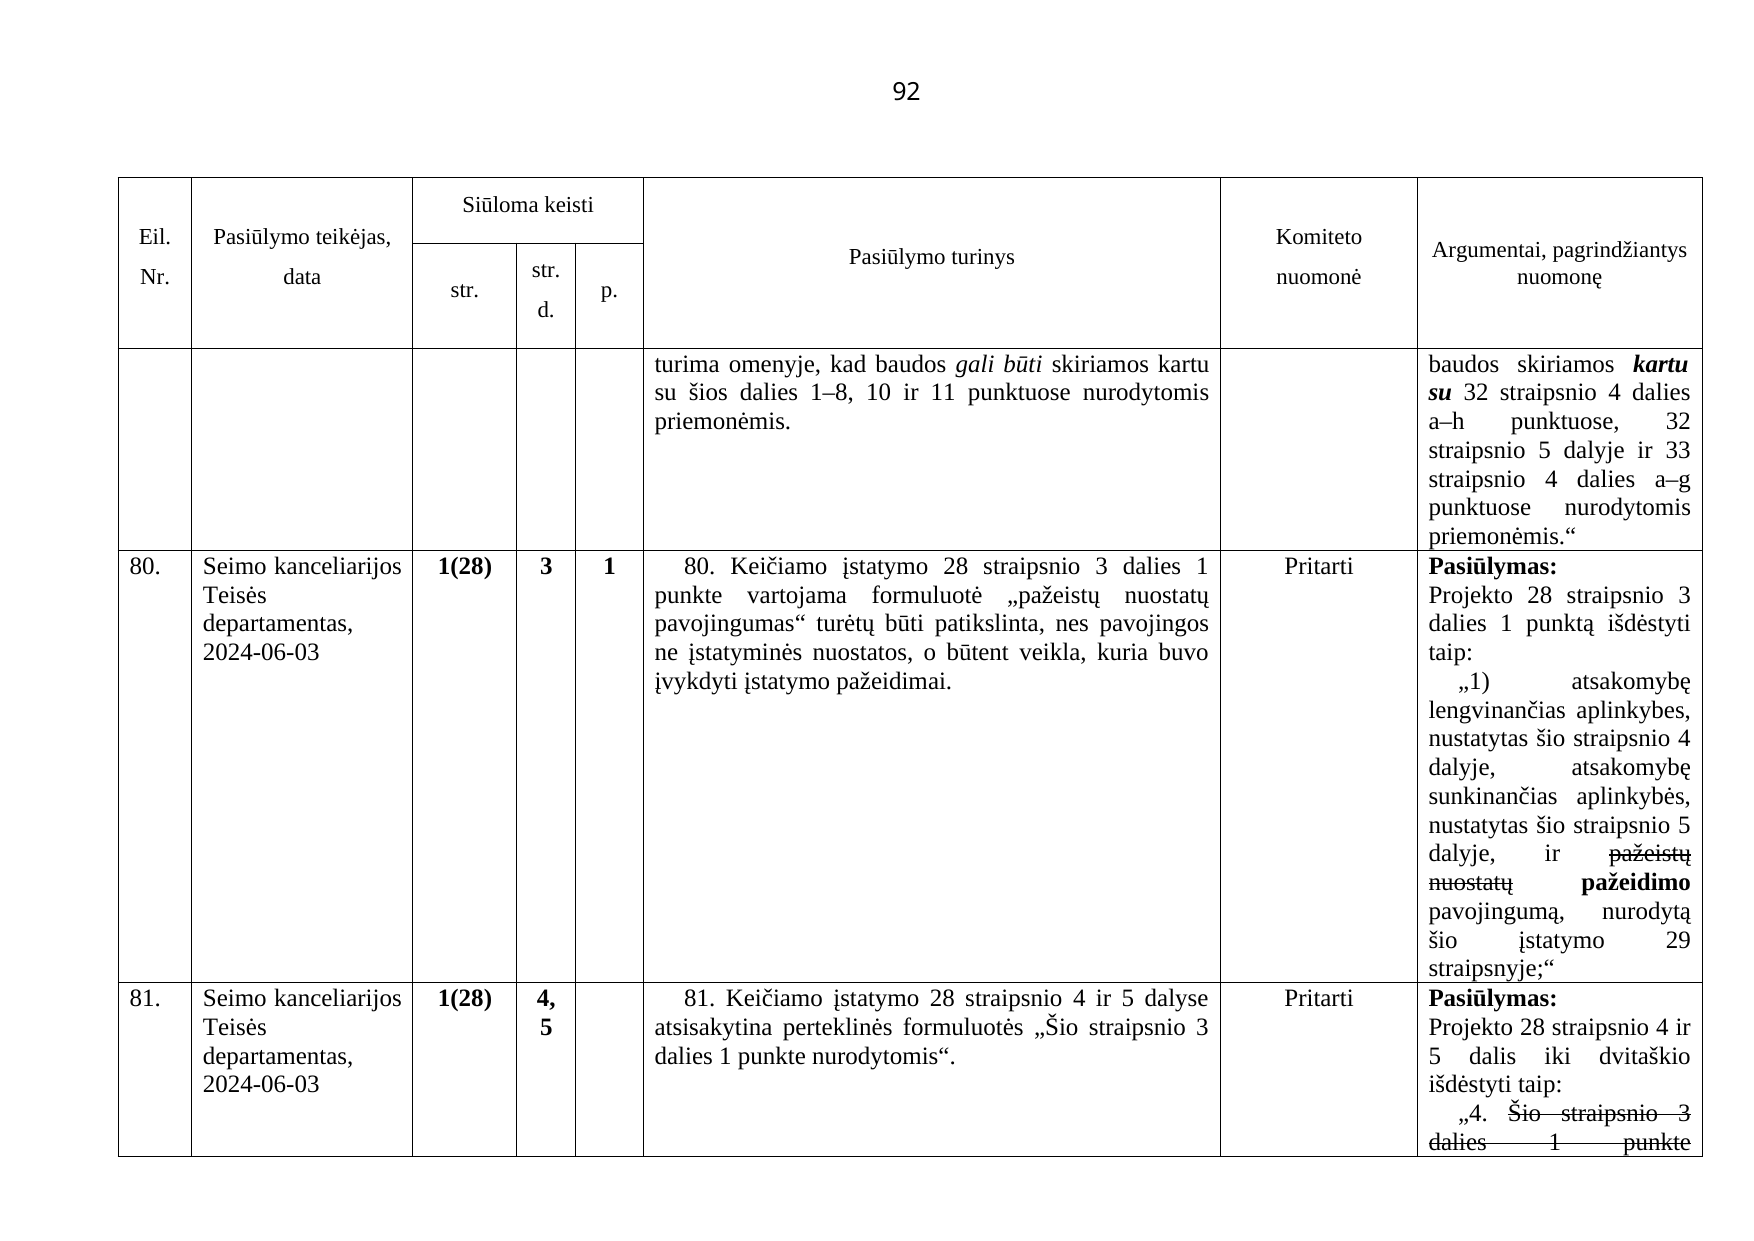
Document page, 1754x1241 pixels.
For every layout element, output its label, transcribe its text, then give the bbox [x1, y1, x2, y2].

table_cell [413, 349, 516, 550]
table_cell [1221, 349, 1417, 550]
table_cell str. [413, 244, 516, 348]
table_cell Pritarti [1221, 983, 1417, 1156]
table_header Komiteto nuomonė [1221, 178, 1417, 348]
table_header Eil. Nr. [119, 178, 191, 348]
table_cell 81. [119, 983, 191, 1156]
table_cell 80. Keičiamo įstatymo 28 straipsnio 3 dalies 1 punkte vartojama formuluotė „pažeistų nuostatų pavojingumas“ turėtų būti patikslinta, nes pavojingos ne įstatyminės nuostatos, o būtent veikla, kuria buvo įvykdyti įstatymo pažeidimai. [644, 551, 1220, 982]
table_cell 1(28) [413, 551, 516, 982]
table_header Siūloma keisti [413, 178, 643, 243]
table_cell 81. Keičiamo įstatymo 28 straipsnio 4 ir 5 dalyse atsisakytina perteklinės formuluotės „Šio straipsnio 3 dalies 1 punkte nurodytomis“. [644, 983, 1220, 1156]
table_cell baudos skiriamos kartu su 32 straipsnio 4 dalies a–h punktuose, 32 straipsnio 5 dalyje ir 33 straipsnio 4 dalies a–g punktuose nurodytomis priemonėmis.“ [1418, 349, 1702, 550]
table_cell [576, 983, 643, 1156]
table_cell 3 [517, 551, 575, 982]
table_header Argumentai, pagrindžiantys nuomonę [1418, 178, 1702, 348]
table_cell Pasiūlymas: Projekto 28 straipsnio 3 dalies 1 punktą išdėstyti taip: „1) atsakomybę lengvinančias aplinkybes, nustatytas šio straipsnio 4 dalyje, atsakomybę sunkinančias aplinkybės, nustatytas šio straipsnio 5 dalyje, ir pažeistų nuostatų pažeidimo pavojingumą, nurodytą šio įstatymo 29 straipsnyje;“ [1418, 551, 1702, 982]
table_cell [517, 349, 575, 550]
table_cell 80. [119, 551, 191, 982]
table_cell Pasiūlymas: Projekto 28 straipsnio 4 ir 5 dalis iki dvitaškio išdėstyti taip: „4. Šio straipsnio 3 dalies 1 punkte [1418, 983, 1702, 1156]
table_cell Seimo kanceliarijos Teisės departamentas, 2024-06-03 [192, 983, 412, 1156]
table_cell Pritarti [1221, 551, 1417, 982]
table_cell Seimo kanceliarijos Teisės departamentas, 2024-06-03 [192, 551, 412, 982]
table_cell 1(28) [413, 983, 516, 1156]
table_cell 4, 5 [517, 983, 575, 1156]
table_cell 1 [576, 551, 643, 982]
table_header Pasiūlymo teikėjas, data [192, 178, 412, 348]
table_cell [192, 349, 412, 550]
table_cell p. [576, 244, 643, 348]
table_cell [576, 349, 643, 550]
table_cell [119, 349, 191, 550]
table_header Pasiūlymo turinys [644, 178, 1220, 348]
table_cell str. d. [517, 244, 575, 348]
table_cell turima omenyje, kad baudos gali būti skiriamos kartu su šios dalies 1–8, 10 ir 11 punktuose nurodytomis priemonėmis. [644, 349, 1220, 550]
